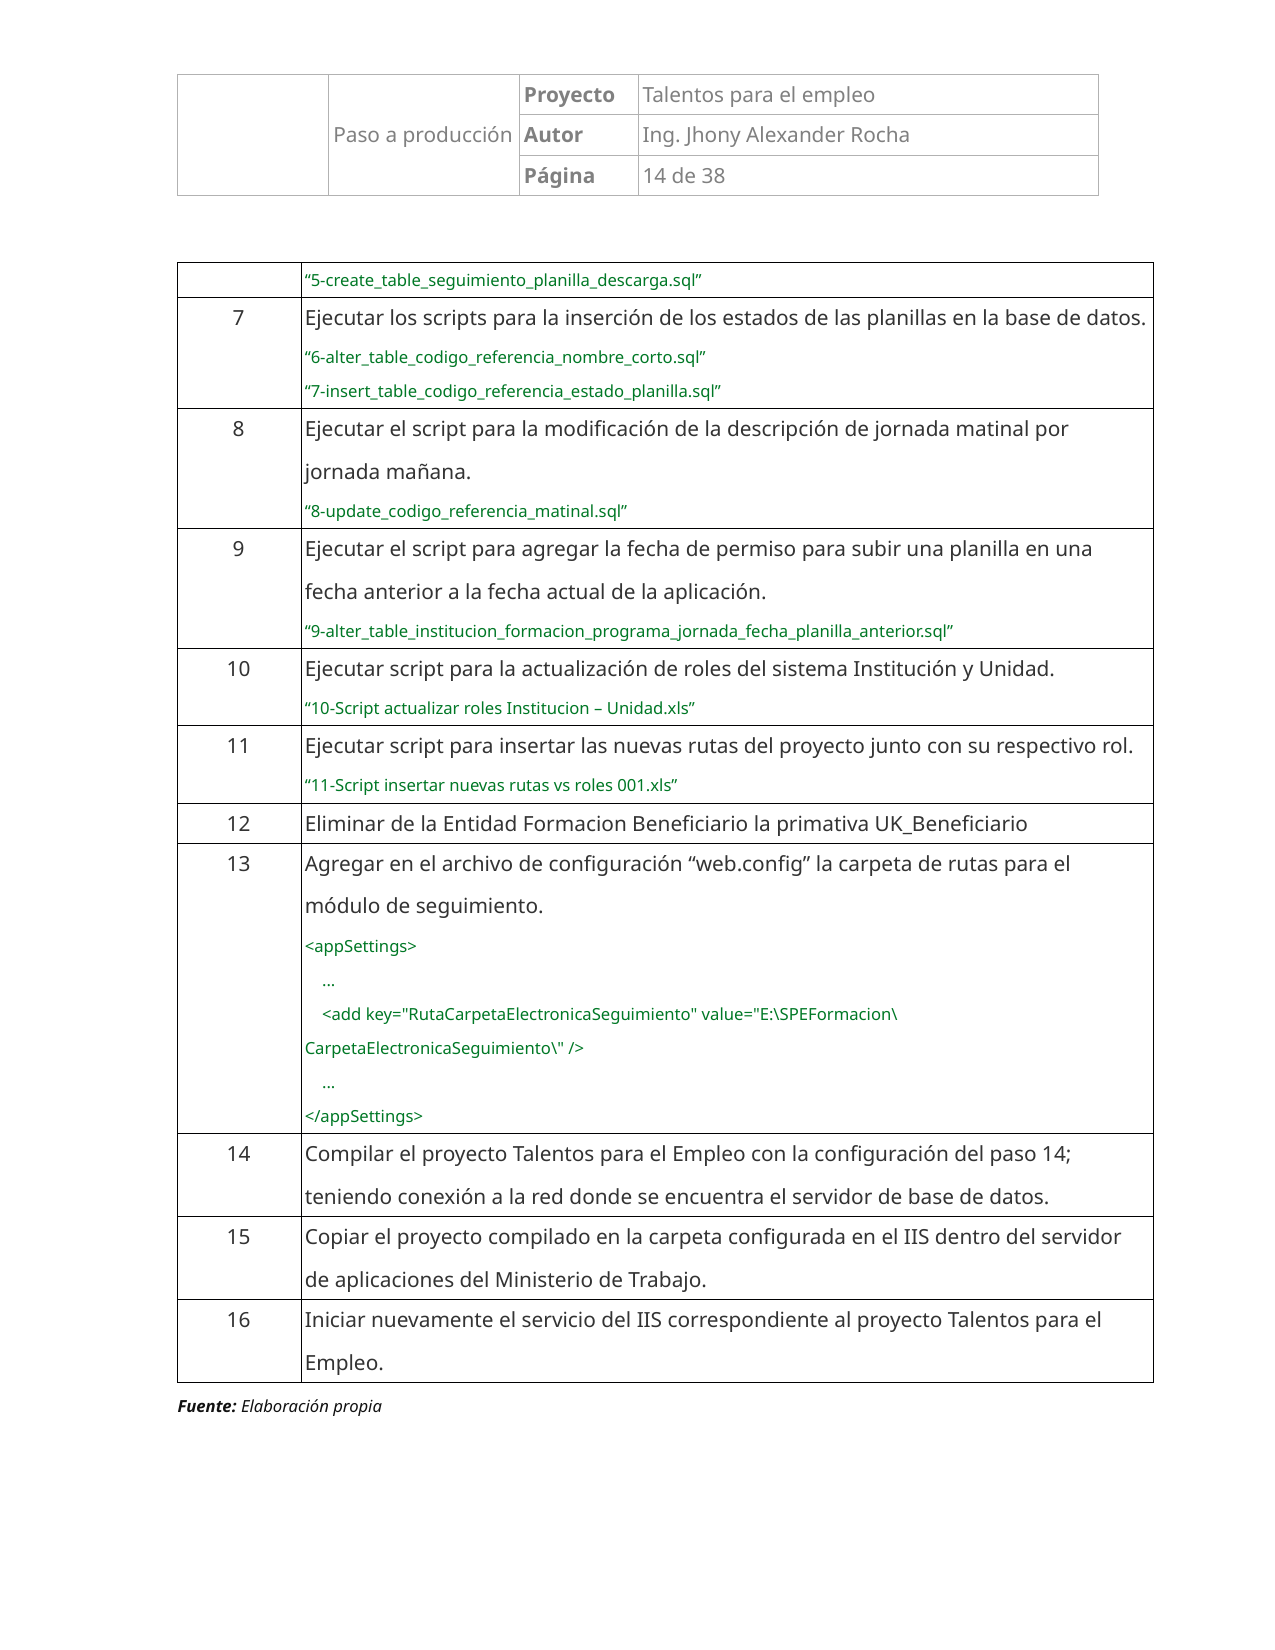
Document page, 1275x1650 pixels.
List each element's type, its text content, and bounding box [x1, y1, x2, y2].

table_cell 13 [178, 844, 301, 1133]
table_cell 16 [178, 1300, 301, 1382]
text Fuente: Elaboración propia [177, 1395, 1098, 1418]
table_cell Ejecutar script para la actualización de roles del sistema Institución y Unidad. “10-Script actualizar roles Institucion – Unidad.xls” [302, 649, 1153, 725]
table_cell Agregar en el archivo de configuración “web.config” la carpeta de rutas para el módulo de seguimiento. <appSettings> ... <add key="RutaCarpetaElectronicaSeguimiento" value="E:\SPEFormacion\CarpetaElectronicaSeguimiento\" /> ... </appSettings> [302, 844, 1153, 1133]
table_cell 15 [178, 1217, 301, 1299]
table_cell Ejecutar script para insertar las nuevas rutas del proyecto junto con su respectivo rol. “11-Script insertar nuevas rutas vs roles 001.xls” [302, 726, 1153, 802]
table_cell Copiar el proyecto compilado en la carpeta configurada en el IIS dentro del servidor de aplicaciones del Ministerio de Trabajo. [302, 1217, 1153, 1299]
table_cell Ejecutar los scripts para la inserción de los estados de las planillas en la base de datos. “6-alter_table_codigo_referencia_nombre_corto.sql” “7-insert_table_codigo_referencia_estado_planilla.sql” [302, 298, 1153, 408]
table_cell Compilar el proyecto Talentos para el Empleo con la configuración del paso 14; teniendo conexión a la red donde se encuentra el servidor de base de datos. [302, 1134, 1153, 1216]
table_cell 10 [178, 649, 301, 725]
table_cell Ejecutar el script para agregar la fecha de permiso para subir una planilla en una fecha anterior a la fecha actual de la aplicación. “9-alter_table_institucion_formacion_programa_jornada_fecha_planilla_anterior.sql” [302, 529, 1153, 648]
table_cell “5-create_table_seguimiento_planilla_descarga.sql” [302, 263, 1153, 297]
table_cell 7 [178, 298, 301, 408]
table_cell Ejecutar el script para la modificación de la descripción de jornada matinal por jornada mañana. “8-update_codigo_referencia_matinal.sql” [302, 409, 1153, 528]
table_cell 12 [178, 804, 301, 843]
table_cell 14 [178, 1134, 301, 1216]
table_cell 8 [178, 409, 301, 528]
table_cell Eliminar de la Entidad Formacion Beneficiario la primativa UK_Beneficiario [302, 804, 1153, 843]
table_cell Iniciar nuevamente el servicio del IIS correspondiente al proyecto Talentos para el Empleo. [302, 1300, 1153, 1382]
table_cell [178, 263, 301, 297]
table_cell 11 [178, 726, 301, 802]
table_cell 9 [178, 529, 301, 648]
